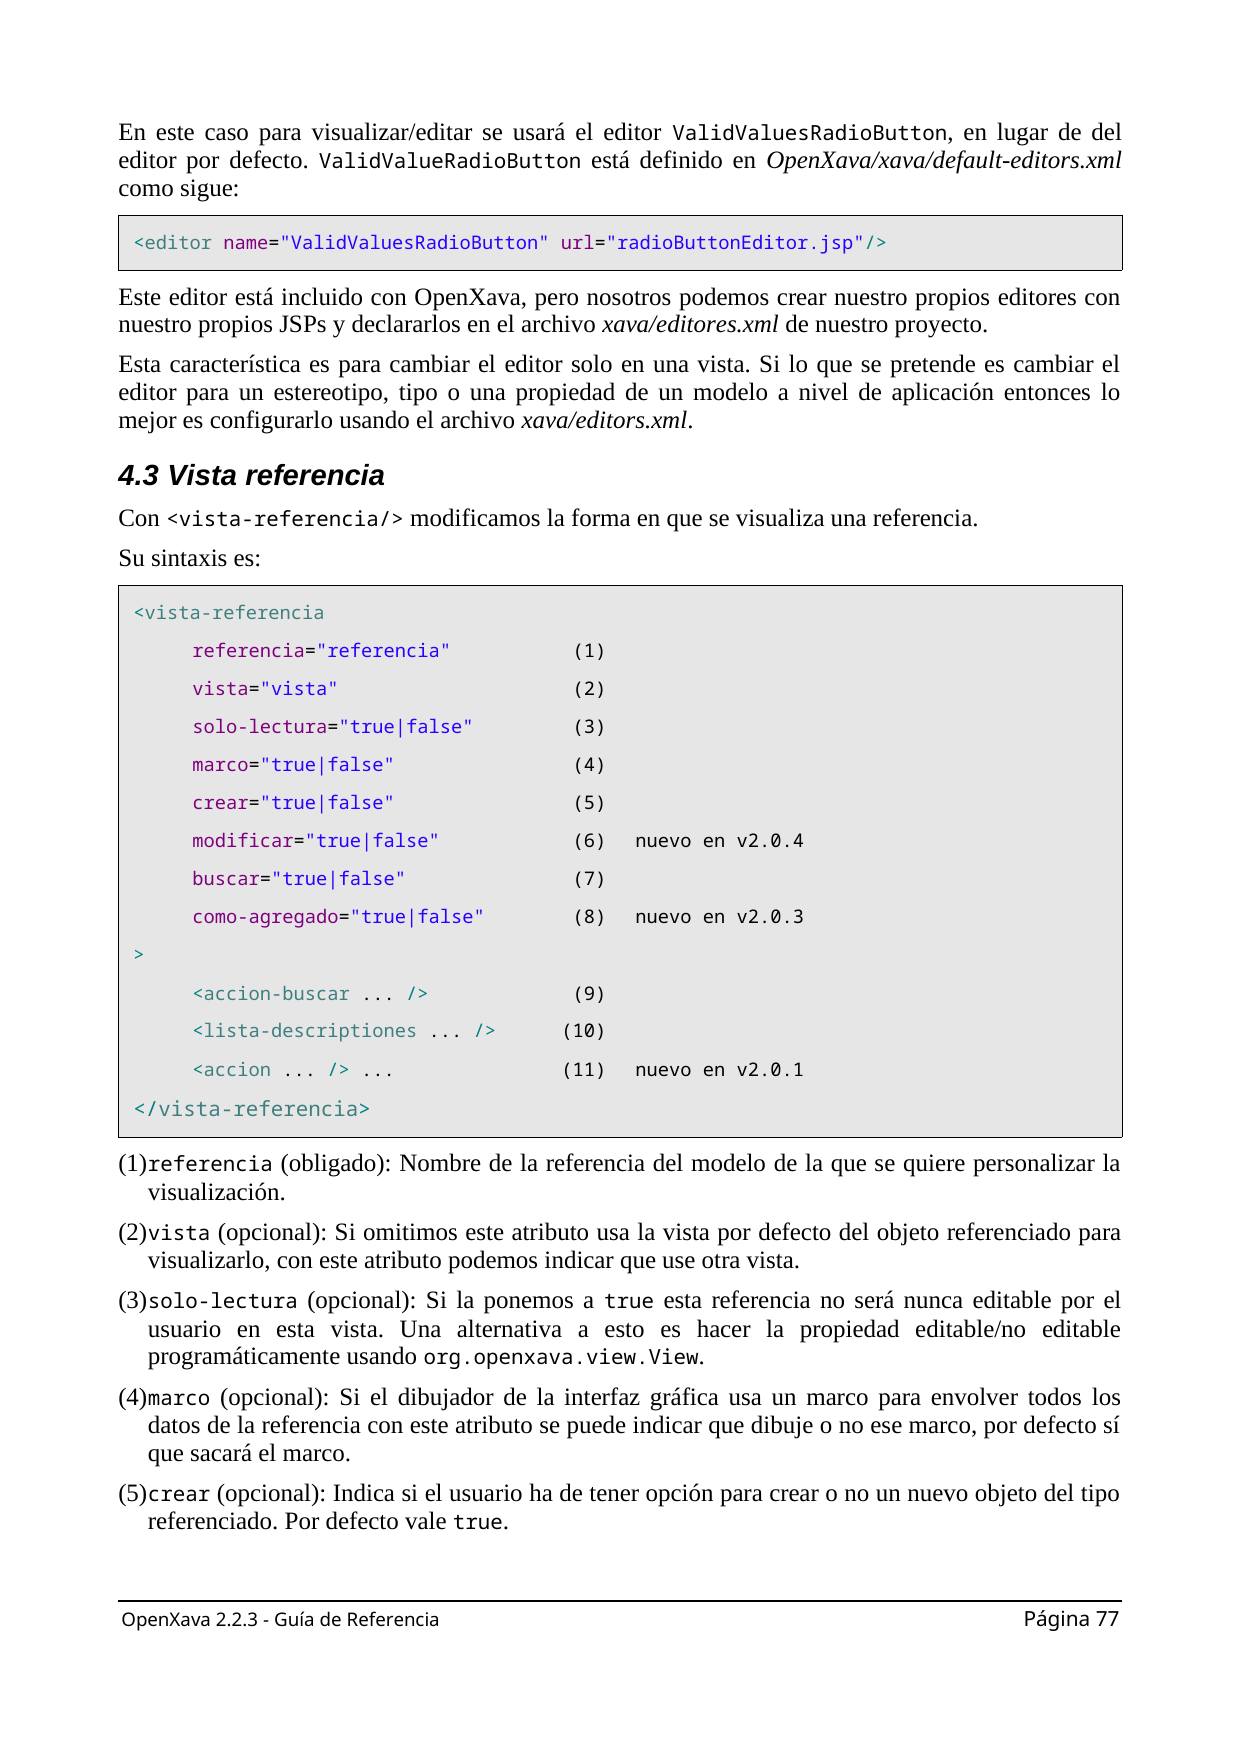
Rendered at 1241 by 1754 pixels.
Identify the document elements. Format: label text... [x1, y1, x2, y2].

text Su sintaxis es: [118, 544, 1122, 572]
text como-agregado="true|false" (8) nuevo en v2.0.3 [119, 889, 1122, 927]
text referencia="referencia" (1) [119, 623, 1122, 661]
text marco="true|false" (4) [119, 737, 1122, 775]
text <accion-buscar ... /> (9) [119, 965, 1122, 1003]
list crear (opcional): Indica si el usuario ha de tener opción para crear o no un nuevo objeto del tipo referenciado. Por defecto vale true. [118, 1479, 1122, 1536]
list marco (opcional): Si el dibujador de la interfaz gráfica usa un marco para envolver todos los datos de la referencia con este atributo se puede indicar que dibuje o no ese marco, por defecto sí que sacará el marco. [118, 1383, 1122, 1467]
text modificar="true|false" (6) nuevo en v2.0.4 [119, 813, 1122, 851]
text Este editor está incluido con OpenXava, pero nosotros podemos crear nuestro propios editores con nuestro propios JSPs y declararlos en el archivo xava/editores.xml de nuestro proyecto. [118, 283, 1122, 338]
text <editor name="ValidValuesRadioButton" url="radioButtonEditor.jsp"/> [119, 216, 1122, 270]
text </vista-referencia> [119, 1079, 1122, 1137]
list referencia (obligado): Nombre de la referencia del modelo de la que se quiere personalizar la visualización. [118, 1149, 1122, 1206]
text Con <vista-referencia/> modificamos la forma en que se visualiza una referencia. [118, 504, 1122, 532]
text Esta característica es para cambiar el editor solo en una vista. Si lo que se pretende es cambiar el editor para un estereotipo, tipo o una propiedad de un modelo a nivel de aplicación entonces lo mejor es configurarlo usando el archivo xava/editors.xml. [118, 351, 1122, 434]
list vista (opcional): Si omitimos este atributo usa la vista por defecto del objeto referenciado para visualizarlo, con este atributo podemos indicar que use otra vista. [118, 1218, 1122, 1274]
text solo-lectura="true|false" (3) [119, 699, 1122, 737]
text <lista-descriptiones ... /> (10) [119, 1003, 1122, 1041]
text > [119, 927, 1122, 965]
text vista="vista" (2) [119, 661, 1122, 699]
text buscar="true|false" (7) [119, 851, 1122, 889]
text crear="true|false" (5) [119, 775, 1122, 813]
list solo-lectura (opcional): Si la ponemos a true esta referencia no será nunca editable por el usuario en esta vista. Una alternativa a esto es hacer la propiedad editable/no editable programáticamente usando org.openxava.view.View. [118, 1286, 1122, 1371]
subtitle Vista referencia [118, 459, 1122, 491]
text En este caso para visualizar/editar se usará el editor ValidValuesRadioButton, en lugar de del editor por defecto. ValidValueRadioButton está definido en OpenXava/xava/default-editors.xml como sigue: [118, 118, 1122, 202]
text <accion ... /> ... (11) nuevo en v2.0.1 [119, 1041, 1122, 1079]
text <vista-referencia [119, 586, 1122, 623]
